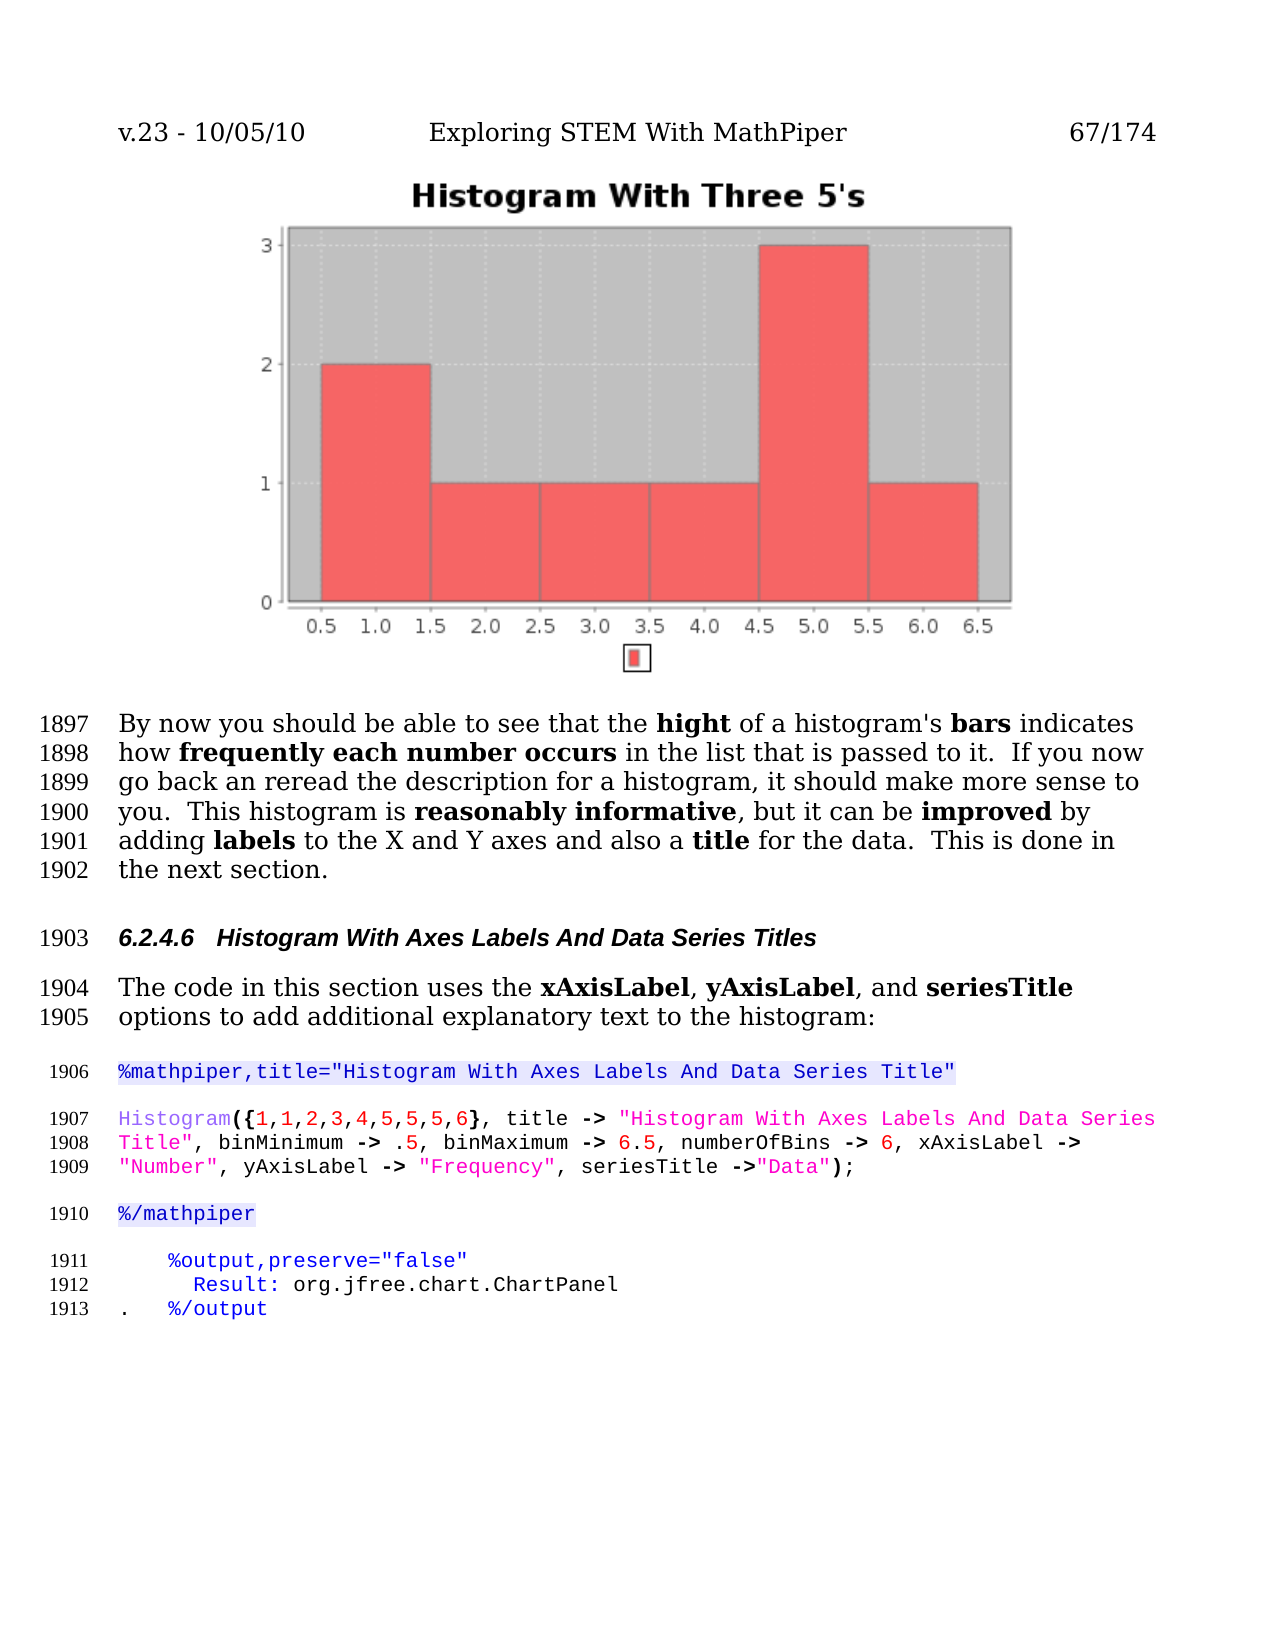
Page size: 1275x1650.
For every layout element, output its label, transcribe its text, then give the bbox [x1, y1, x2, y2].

text %/mathpiper [118, 1203, 1157, 1227]
subtitle Histogram With Axes Labels And Data Series Titles [118, 923, 1157, 952]
text Result: org.jfree.chart.ChartPanel [118, 1274, 1157, 1298]
text The code in this section uses the xAxisLabel, yAxisLabel, and seriesTitle options to add additional explanatory text to the histogram: [118, 973, 1157, 1031]
text %mathpiper,title="Histogram With Axes Labels And Data Series Title" [118, 1061, 1157, 1085]
text %output,preserve="false" [118, 1250, 1157, 1274]
picture [245, 176, 1030, 674]
text By now you should be able to see that the hight of a histogram's bars indicates how frequently each number occurs in the list that is passed to it. If you now go back an reread the description for a histogram, it should make more sense to you. This histogram is reasonably informative, but it can be improved by adding labels to the X and Y axes and also a title for the data. This is done in the next section. [118, 708, 1157, 884]
text Histogram({1,1,2,3,4,5,5,5,6}, title -> "Histogram With Axes Labels And Data Series Title", binMinimum -> .5, binMaximum -> 6.5, numberOfBins -> 6, xAxisLabel -> "Number", yAxisLabel -> "Frequency", seriesTitle ->"Data"); [118, 1108, 1157, 1179]
text . %/output [118, 1298, 1157, 1321]
